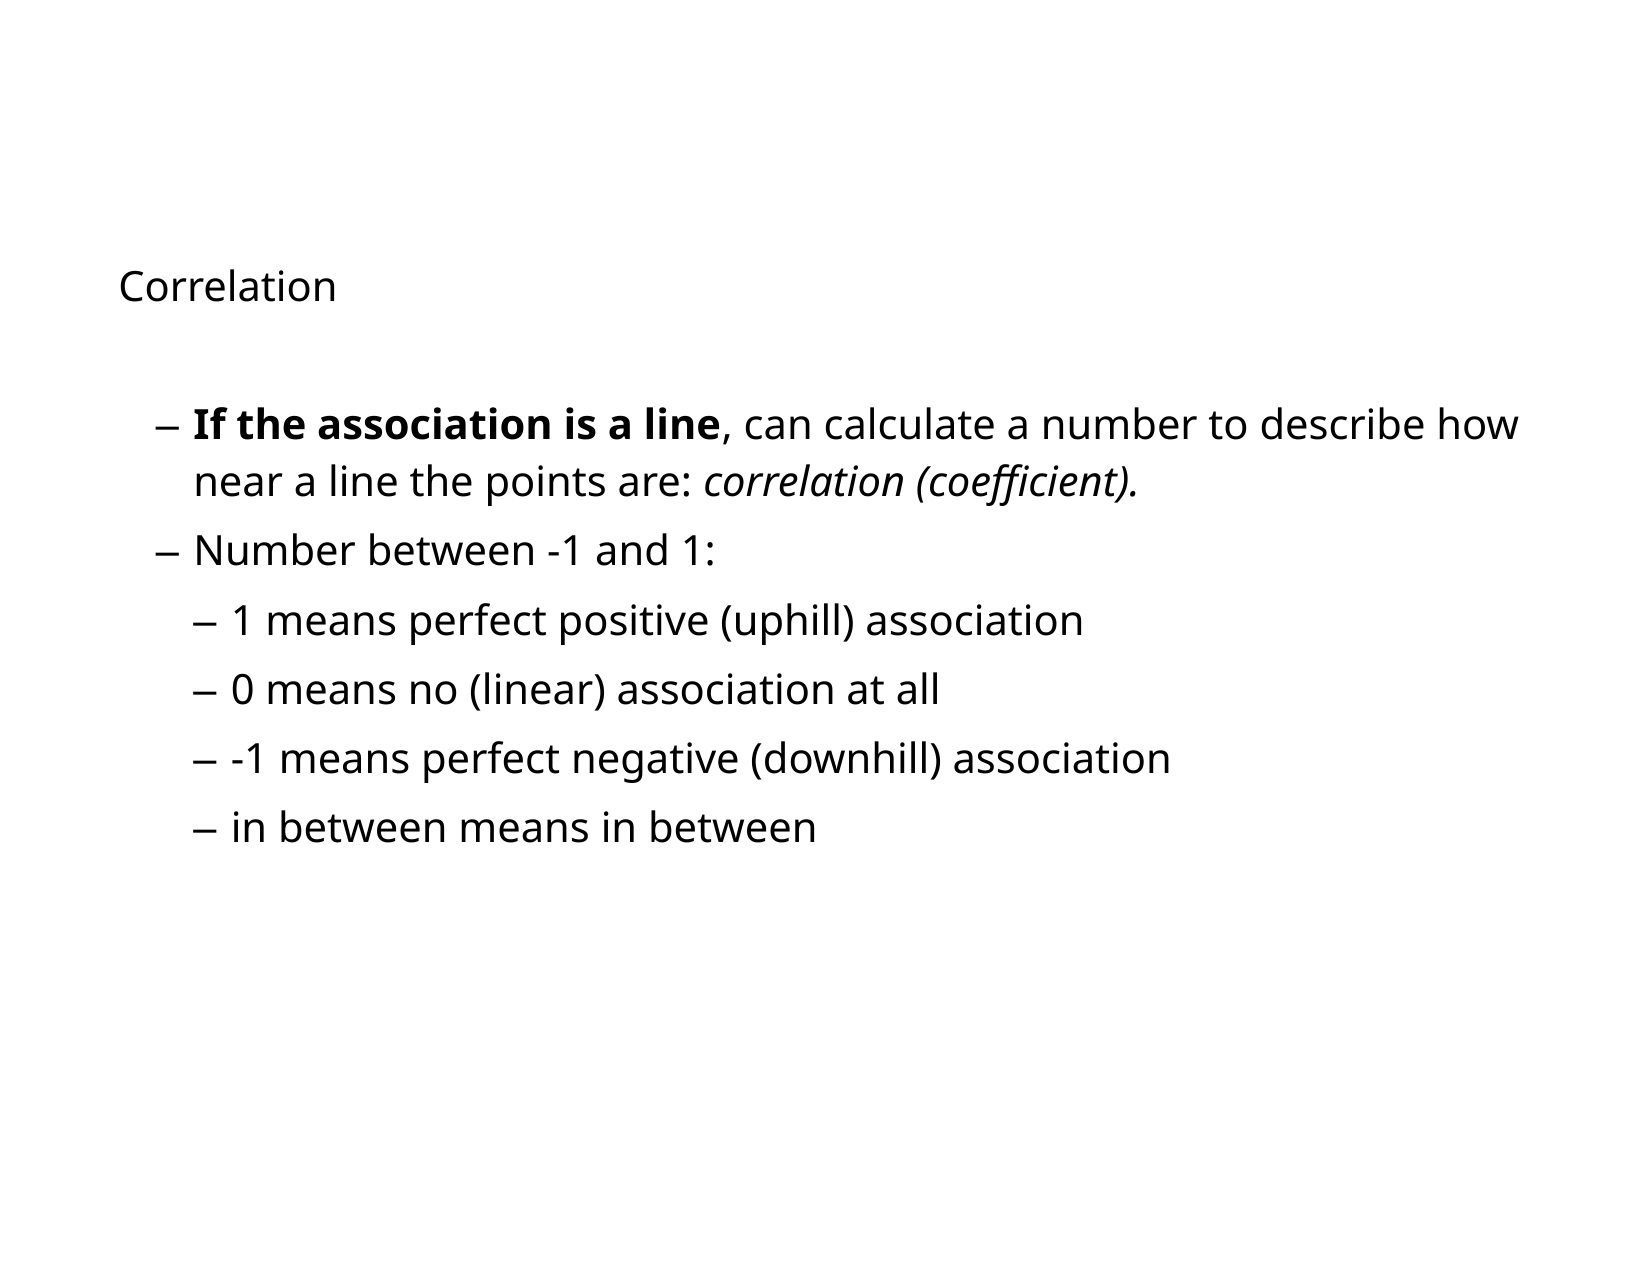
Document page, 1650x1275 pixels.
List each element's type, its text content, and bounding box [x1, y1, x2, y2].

list -1 means perfect negative (downhill) association [193, 729, 1532, 786]
list Number between -1 and 1: [156, 521, 1532, 578]
list If the association is a line, can calculate a number to describe how near a line the points are: correlation (coefficient). [156, 395, 1532, 509]
list in between means in between [193, 798, 1532, 855]
list 0 means no (linear) association at all [193, 660, 1532, 717]
text Correlation [118, 257, 1532, 313]
list 1 means perfect positive (uphill) association [193, 591, 1532, 647]
